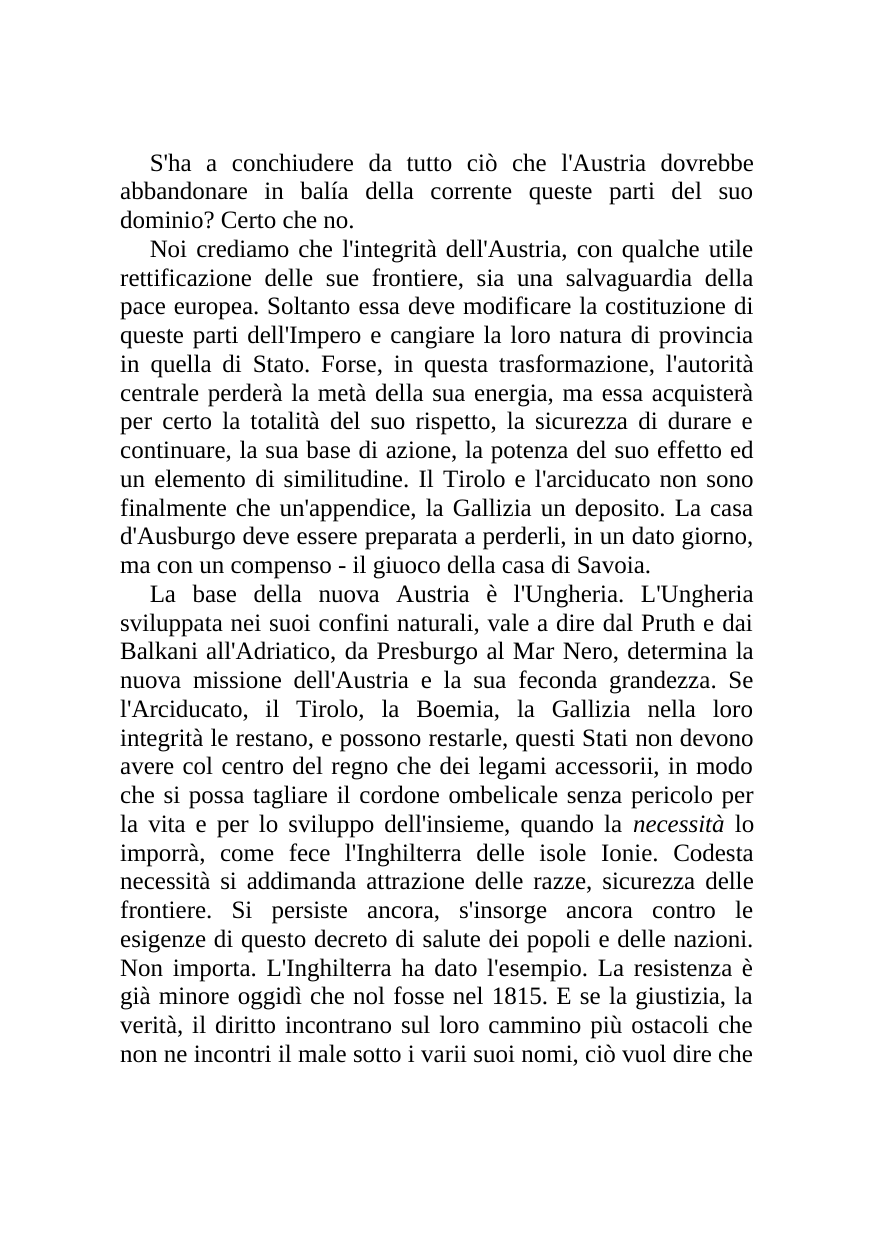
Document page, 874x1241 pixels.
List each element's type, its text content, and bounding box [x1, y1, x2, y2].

text S'ha a conchiudere da tutto ciò che l'Austria dovrebbe abbandonare in balía della corrente queste parti del suo dominio? Certo che no. [120, 148, 754, 234]
text La base della nuova Austria è l'Ungheria. L'Ungheria sviluppata nei suoi confini naturali, vale a dire dal Pruth e dai Balkani all'Adriatico, da Presburgo al Mar Nero, determina la nuova missione dell'Austria e la sua feconda grandezza. Se l'Arciducato, il Tirolo, la Boemia, la Gallizia nella loro integrità le restano, e possono restarle, questi Stati non devono avere col centro del regno che dei legami accessorii, in modo che si possa tagliare il cordone ombelicale senza pericolo per la vita e per lo sviluppo dell'insieme, quando la necessità lo imporrà, come fece l'Inghilterra delle isole Ionie. Codesta necessità si addimanda attrazione delle razze, sicurezza delle frontiere. Si persiste ancora, s'insorge ancora contro le esigenze di questo decreto di salute dei popoli e delle nazioni. Non importa. L'Inghilterra ha dato l'esempio. La resistenza è già minore oggidì che nol fosse nel 1815. E se la giustizia, la verità, il diritto incontrano sul loro cammino più ostacoli che non ne incontri il male sotto i varii suoi nomi, ciò vuol dire che [120, 579, 754, 1068]
text Noi crediamo che l'integrità dell'Austria, con qualche utile rettificazione delle sue frontiere, sia una salvaguardia della pace europea. Soltanto essa deve modificare la costituzione di queste parti dell'Impero e cangiare la loro natura di provincia in quella di Stato. Forse, in questa trasformazione, l'autorità centrale perderà la metà della sua energia, ma essa acquisterà per certo la totalità del suo rispetto, la sicurezza di durare e continuare, la sua base di azione, la potenza del suo effetto ed un elemento di similitudine. Il Tirolo e l'arciducato non sono finalmente che un'appendice, la Gallizia un deposito. La casa d'Ausburgo deve essere preparata a perderli, in un dato giorno, ma con un compenso - il giuoco della casa di Savoia. [120, 234, 754, 579]
